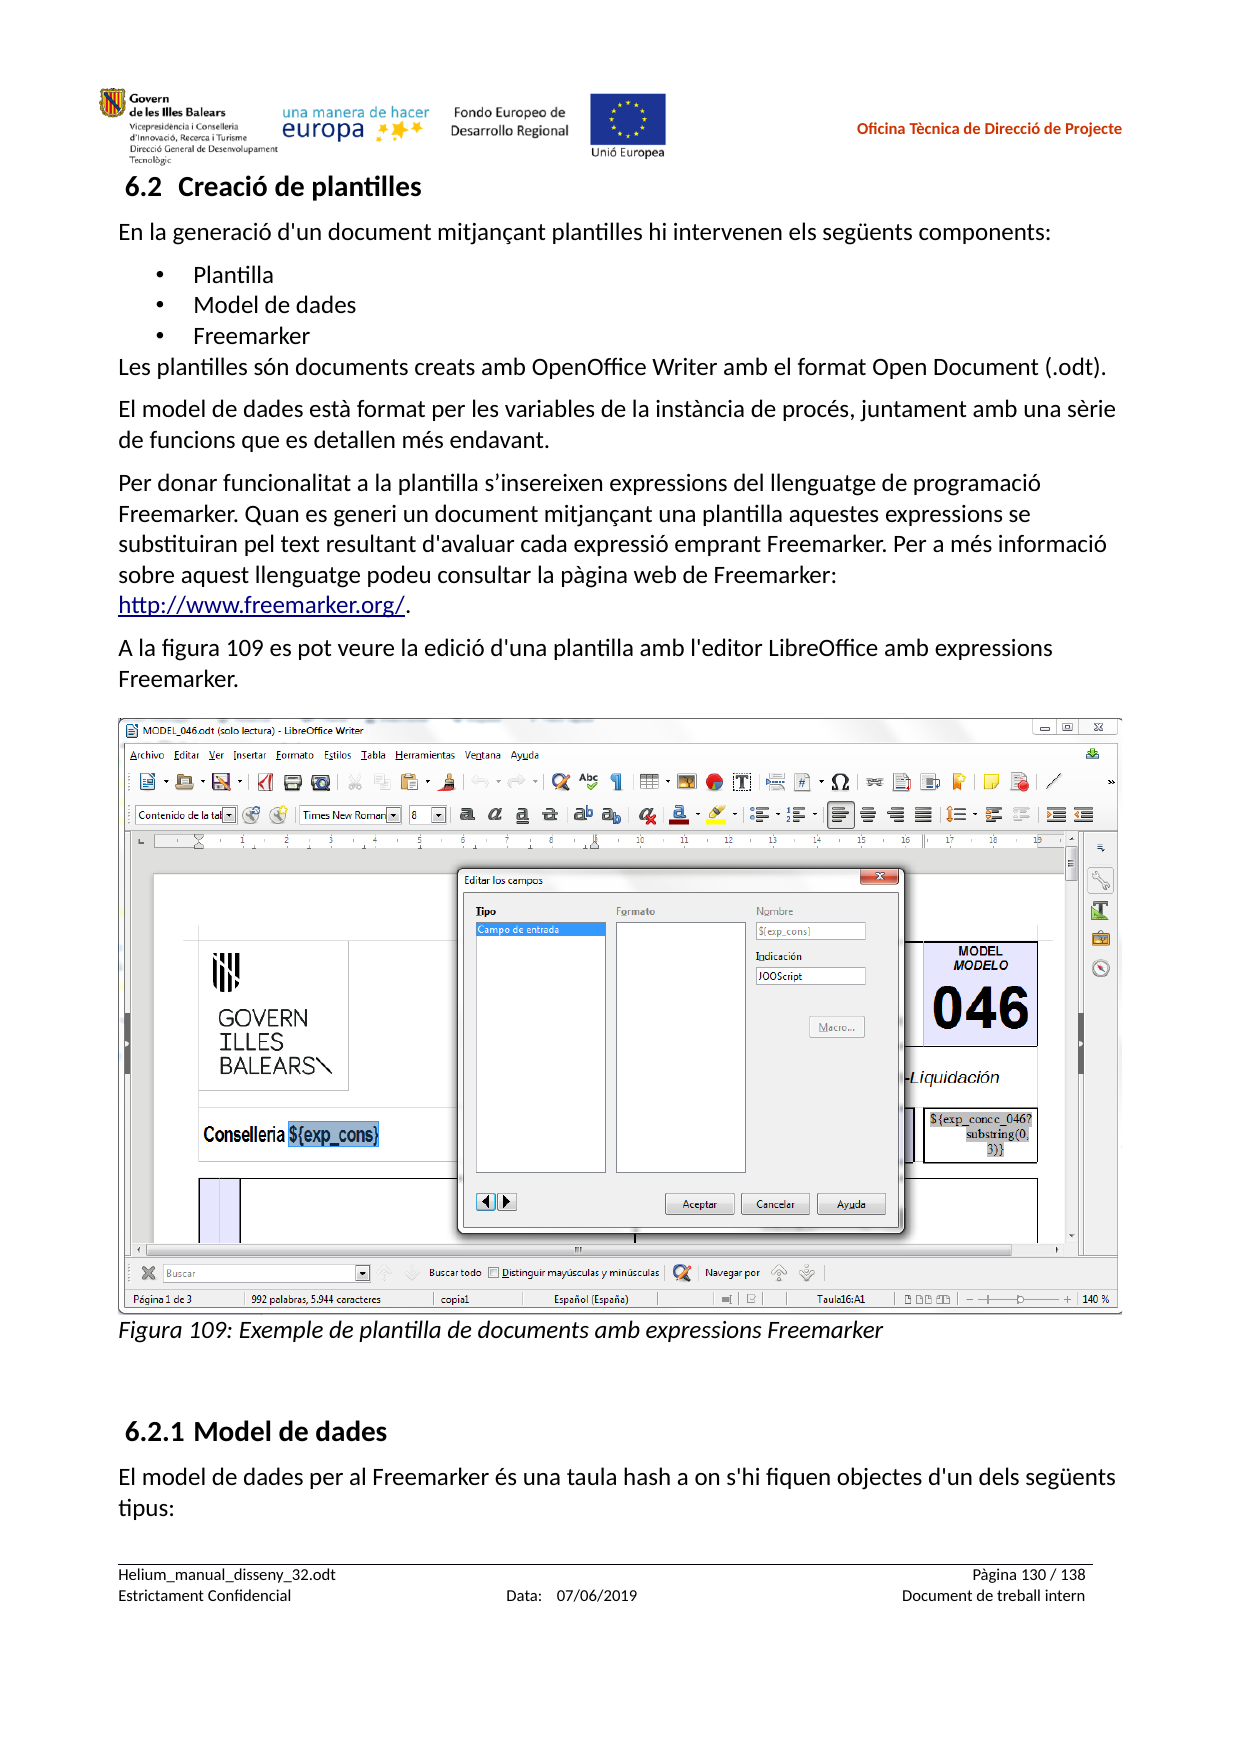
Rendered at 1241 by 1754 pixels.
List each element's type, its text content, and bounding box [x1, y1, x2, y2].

picture [118, 718, 1123, 1315]
text A la figura 109 es pot veure la edició d'una plantilla amb l'editor LibreOffice amb expressions Freemarker. [118, 632, 1122, 693]
subtitle Model de dades [118, 1413, 1122, 1449]
text El model de dades està format per les variables de la instància de procés, juntament amb una sèrie de funcions que es detallen més endavant. [118, 394, 1122, 455]
subtitle Creació de plantilles [118, 168, 1122, 203]
text Les plantilles són documents creats amb OpenOffice Writer amb el format Open Document (.odt). [118, 351, 1122, 381]
text En la generació d'un document mitjançant plantilles hi intervenen els següents components: [118, 216, 1122, 247]
text Figura 109: Exemple de plantilla de documents amb expressions Freemarker [118, 1315, 1122, 1345]
text Per donar funcionalitat a la plantilla s’insereixen expressions del llenguatge de programació Freemarker. Quan es generi un document mitjançant una plantilla aquestes expressions se substituiran pel text resultant d'avaluar cada expressió emprant Freemarker. Per a més informació sobre aquest llenguatge podeu consultar la pàgina web de Freemarker: http://www.freemarker.org/. [118, 467, 1122, 620]
list Model de dades [156, 289, 1122, 320]
text El model de dades per al Freemarker és una taula hash a on s'hi fiquen objectes d'un dels següents tipus: [118, 1461, 1122, 1522]
list Freemarker [156, 320, 1122, 351]
picture [99, 87, 668, 166]
list Plantilla [156, 259, 1122, 289]
